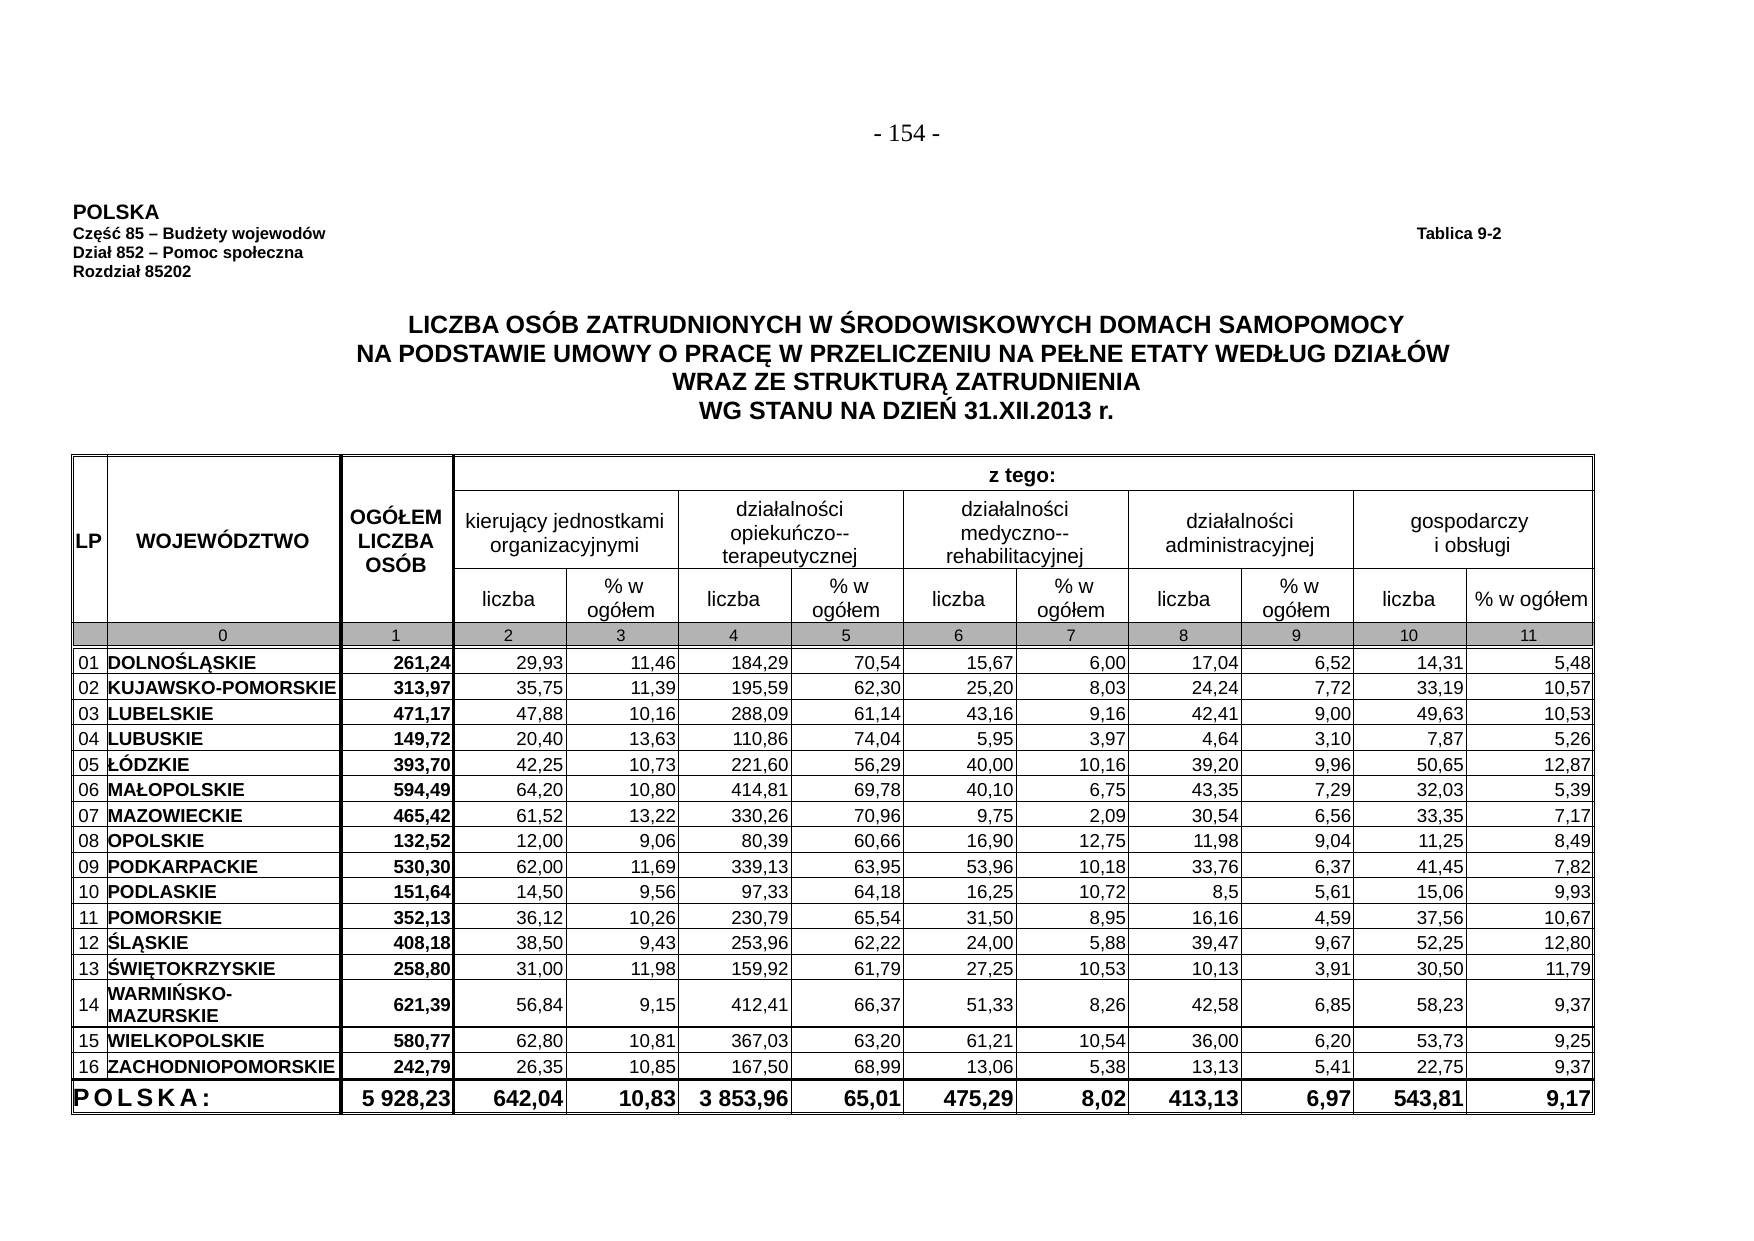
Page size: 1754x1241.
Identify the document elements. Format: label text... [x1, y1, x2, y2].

table_cell 414,81 [679, 776, 791, 801]
table_cell 471,17 [343, 700, 452, 724]
table_cell 13,22 [567, 802, 678, 826]
table_cell 10,26 [567, 904, 678, 928]
table_cell 39,47 [1129, 929, 1241, 954]
table_cell % w ogółem [1467, 569, 1592, 622]
table_cell 9,00 [1242, 700, 1353, 724]
text Rozdział 85202 [73, 262, 1665, 281]
table_header OGÓŁEM LICZBA OSÓB [343, 457, 452, 622]
table_cell 31,50 [904, 904, 1016, 928]
table_cell 7 [1017, 623, 1128, 645]
table_cell 15 [74, 1028, 107, 1052]
table_cell 159,92 [679, 955, 791, 979]
table_cell 36,12 [455, 904, 566, 928]
table_cell 10,53 [1017, 955, 1128, 979]
table_cell 49,63 [1354, 700, 1466, 724]
table_cell 14,50 [455, 878, 566, 903]
table_cell 08 [74, 827, 107, 852]
table_cell 66,37 [792, 980, 903, 1026]
table_cell 9,06 [567, 827, 678, 852]
table_cell 288,09 [679, 700, 791, 724]
table_cell 6,75 [1017, 776, 1128, 801]
table_cell 9 [1242, 623, 1353, 645]
table_cell 4 [679, 623, 791, 645]
table_cell 25,20 [904, 674, 1016, 698]
table_cell WIELKOPOLSKIE [108, 1028, 339, 1052]
table_cell 9,67 [1242, 929, 1353, 954]
table_cell 6,85 [1242, 980, 1353, 1026]
table_cell 80,39 [679, 827, 791, 852]
table_cell 352,13 [343, 904, 452, 928]
table_cell 61,52 [455, 802, 566, 826]
table_cell 5,95 [904, 725, 1016, 749]
text Część 85 – Budżety wojewodów Tablica 9-2 [73, 223, 1665, 243]
table_cell LUBUSKIE [108, 725, 339, 749]
table_cell 9,37 [1467, 1053, 1592, 1077]
table_cell 24,24 [1129, 674, 1241, 698]
table_cell 261,24 [343, 649, 452, 673]
table_cell 7,87 [1354, 725, 1466, 749]
table_cell ŚWIĘTOKRZYSKIE [108, 955, 339, 979]
table_cell 40,00 [904, 751, 1016, 775]
table_cell 60,66 [792, 827, 903, 852]
table_cell 11,98 [1129, 827, 1241, 852]
table_cell 09 [74, 853, 107, 877]
table_cell 03 [74, 700, 107, 724]
text POLSKA [73, 199, 1665, 223]
table_cell 58,23 [1354, 980, 1466, 1026]
table_cell 8 [1129, 623, 1241, 645]
table_cell 6,52 [1242, 649, 1353, 673]
table_cell 42,25 [455, 751, 566, 775]
table_cell 20,40 [455, 725, 566, 749]
table_cell 543,81 [1354, 1081, 1466, 1112]
table_cell 51,33 [904, 980, 1016, 1026]
table_cell 9,37 [1467, 980, 1592, 1026]
table_cell 4,64 [1129, 725, 1241, 749]
table_cell 465,42 [343, 802, 452, 826]
table_header WOJEWÓDZTWO [108, 457, 339, 622]
table_cell 7,72 [1242, 674, 1353, 698]
table_cell 56,29 [792, 751, 903, 775]
table_cell 10,67 [1467, 904, 1592, 928]
table_cell 330,26 [679, 802, 791, 826]
table_cell kierujący jednostkami organizacyjnymi [455, 491, 678, 568]
table_cell 8,26 [1017, 980, 1128, 1026]
table_cell liczba [679, 569, 791, 622]
table_cell 11 [74, 904, 107, 928]
table_cell 24,00 [904, 929, 1016, 954]
table_cell 10,16 [567, 700, 678, 724]
table_cell 8,5 [1129, 878, 1241, 903]
table_cell 580,77 [343, 1028, 452, 1052]
table_cell 43,35 [1129, 776, 1241, 801]
table_cell gospodarczy i obsługi [1354, 491, 1592, 568]
table_cell 621,39 [343, 980, 452, 1026]
table_cell 15,06 [1354, 878, 1466, 903]
table_cell % w ogółem [567, 569, 678, 622]
table_cell 04 [74, 725, 107, 749]
table_cell 339,13 [679, 853, 791, 877]
table_cell 2,09 [1017, 802, 1128, 826]
table_cell 5,48 [1467, 649, 1592, 673]
table_cell 70,96 [792, 802, 903, 826]
table_cell 61,14 [792, 700, 903, 724]
table_cell 70,54 [792, 649, 903, 673]
table_cell 11,79 [1467, 955, 1592, 979]
table_cell 8,49 [1467, 827, 1592, 852]
table_cell 132,52 [343, 827, 452, 852]
table_cell 10,85 [567, 1053, 678, 1077]
table_cell 64,20 [455, 776, 566, 801]
table_cell 33,76 [1129, 853, 1241, 877]
table_cell 15,67 [904, 649, 1016, 673]
table_cell 367,03 [679, 1028, 791, 1052]
table_cell 62,80 [455, 1028, 566, 1052]
table_cell 30,50 [1354, 955, 1466, 979]
table_cell 07 [74, 802, 107, 826]
table_cell 195,59 [679, 674, 791, 698]
table_cell 64,18 [792, 878, 903, 903]
table_cell 9,56 [567, 878, 678, 903]
table_cell 475,29 [904, 1081, 1016, 1112]
table_cell 13,06 [904, 1053, 1016, 1077]
text Dział 852 – Pomoc społeczna [73, 243, 1665, 262]
table_cell DOLNOŚLĄSKIE [108, 649, 339, 673]
table_cell 10,73 [567, 751, 678, 775]
table_cell 5,41 [1242, 1053, 1353, 1077]
table_header z tego: [455, 457, 1592, 490]
table_cell 3 853,96 [679, 1081, 791, 1112]
table_cell 530,30 [343, 853, 452, 877]
table_cell % w ogółem [1242, 569, 1353, 622]
table_cell PODKARPACKIE [108, 853, 339, 877]
table_cell 7,29 [1242, 776, 1353, 801]
table_cell 9,93 [1467, 878, 1592, 903]
table_cell działalności opiekuńczo--terapeutycznej [679, 491, 903, 568]
table_cell 11,46 [567, 649, 678, 673]
table_cell 149,72 [343, 725, 452, 749]
table_cell 253,96 [679, 929, 791, 954]
table_cell 6,37 [1242, 853, 1353, 877]
table_cell 11,98 [567, 955, 678, 979]
table_cell 3 [567, 623, 678, 645]
table_cell 29,93 [455, 649, 566, 673]
table_cell 11 [1467, 623, 1592, 645]
table_cell 37,56 [1354, 904, 1466, 928]
table_cell 13,63 [567, 725, 678, 749]
table_cell MAZOWIECKIE [108, 802, 339, 826]
table_cell 110,86 [679, 725, 791, 749]
table_cell % w ogółem [792, 569, 903, 622]
table_cell 3,97 [1017, 725, 1128, 749]
table_cell 36,00 [1129, 1028, 1241, 1052]
table_cell MAŁOPOLSKIE [108, 776, 339, 801]
table_cell 258,80 [343, 955, 452, 979]
table_cell 5 [792, 623, 903, 645]
table_cell działalności medyczno--rehabilitacyjnej [904, 491, 1128, 568]
table_cell 16 [74, 1053, 107, 1077]
table_cell 01 [74, 649, 107, 673]
table_cell 10,57 [1467, 674, 1592, 698]
subtitle NA PODSTAWIE UMOWY O PRACĘ W PRZELICZENIU NA PEŁNE ETATY WEDŁUG DZIAŁÓW [148, 338, 1665, 367]
table_cell KUJAWSKO-POMORSKIE [108, 674, 339, 698]
table_cell POLSKA: [74, 1081, 339, 1112]
table_cell LUBELSKIE [108, 700, 339, 724]
table_cell 40,10 [904, 776, 1016, 801]
table_cell 5,39 [1467, 776, 1592, 801]
table_cell 242,79 [343, 1053, 452, 1077]
table_cell liczba [1129, 569, 1241, 622]
table_cell 11,39 [567, 674, 678, 698]
table_cell 9,16 [1017, 700, 1128, 724]
table_cell 56,84 [455, 980, 566, 1026]
table_cell PODLASKIE [108, 878, 339, 903]
table_cell 4,59 [1242, 904, 1353, 928]
table_cell 8,95 [1017, 904, 1128, 928]
table_cell 35,75 [455, 674, 566, 698]
table_cell 42,41 [1129, 700, 1241, 724]
table_cell 7,17 [1467, 802, 1592, 826]
table_header LP [74, 457, 107, 622]
table_cell ŁÓDZKIE [108, 751, 339, 775]
table_cell liczba [455, 569, 566, 622]
table_cell 10,80 [567, 776, 678, 801]
table_cell 38,50 [455, 929, 566, 954]
table_cell 22,75 [1354, 1053, 1466, 1077]
table_cell 10 [74, 878, 107, 903]
table_cell 7,82 [1467, 853, 1592, 877]
table_cell 13,13 [1129, 1053, 1241, 1077]
table_cell % w ogółem [1017, 569, 1128, 622]
table_cell 413,13 [1129, 1081, 1241, 1112]
table_cell 10,81 [567, 1028, 678, 1052]
table_cell 41,45 [1354, 853, 1466, 877]
table_cell 10,83 [567, 1081, 678, 1112]
table_cell 11,25 [1354, 827, 1466, 852]
table_cell 61,21 [904, 1028, 1016, 1052]
subtitle WRAZ ZE STRUKTURĄ ZATRUDNIENIA [148, 367, 1665, 396]
table_cell 12,87 [1467, 751, 1592, 775]
table_cell 8,03 [1017, 674, 1128, 698]
table_cell 3,10 [1242, 725, 1353, 749]
table_cell 6,00 [1017, 649, 1128, 673]
table_cell liczba [904, 569, 1016, 622]
table_cell 5,61 [1242, 878, 1353, 903]
table_cell 14,31 [1354, 649, 1466, 673]
table_cell 230,79 [679, 904, 791, 928]
table_cell 9,96 [1242, 751, 1353, 775]
table_cell 16,25 [904, 878, 1016, 903]
table_cell 393,70 [343, 751, 452, 775]
table_cell 6,97 [1242, 1081, 1353, 1112]
table_cell 9,15 [567, 980, 678, 1026]
table_cell 313,97 [343, 674, 452, 698]
table_cell WARMIŃSKO-MAZURSKIE [108, 980, 339, 1026]
table_cell 8,02 [1017, 1081, 1128, 1112]
table_cell 17,04 [1129, 649, 1241, 673]
table_cell liczba [1354, 569, 1466, 622]
table_cell 151,64 [343, 878, 452, 903]
table_cell 2 [455, 623, 566, 645]
table_cell 62,30 [792, 674, 903, 698]
table_cell 11,69 [567, 853, 678, 877]
table_cell 10,54 [1017, 1028, 1128, 1052]
table_cell 65,54 [792, 904, 903, 928]
table_cell 12 [74, 929, 107, 954]
table_cell 12,80 [1467, 929, 1592, 954]
table_cell 63,20 [792, 1028, 903, 1052]
table_cell 5,26 [1467, 725, 1592, 749]
table_cell 9,17 [1467, 1081, 1592, 1112]
table_cell 02 [74, 674, 107, 698]
subtitle LICZBA OSÓB ZATRUDNIONYCH W ŚRODOWISKOWYCH DOMACH SAMOPOMOCY [148, 310, 1665, 338]
table_cell 9,25 [1467, 1028, 1592, 1052]
table_cell 33,19 [1354, 674, 1466, 698]
table_cell 5,38 [1017, 1053, 1128, 1077]
table_cell 53,73 [1354, 1028, 1466, 1052]
table_cell 3,91 [1242, 955, 1353, 979]
table_cell 31,00 [455, 955, 566, 979]
table_cell 10,18 [1017, 853, 1128, 877]
table_cell 167,50 [679, 1053, 791, 1077]
table_cell 62,22 [792, 929, 903, 954]
table_cell 10,16 [1017, 751, 1128, 775]
table_cell 61,79 [792, 955, 903, 979]
table_cell 594,49 [343, 776, 452, 801]
table_cell 68,99 [792, 1053, 903, 1077]
table_cell 16,16 [1129, 904, 1241, 928]
table_cell 5,88 [1017, 929, 1128, 954]
table_cell 6,20 [1242, 1028, 1353, 1052]
table_cell 9,04 [1242, 827, 1353, 852]
table_cell 6 [904, 623, 1016, 645]
table_cell 10,53 [1467, 700, 1592, 724]
table_cell 16,90 [904, 827, 1016, 852]
table_cell 12,75 [1017, 827, 1128, 852]
table_cell OPOLSKIE [108, 827, 339, 852]
table_cell 30,54 [1129, 802, 1241, 826]
table_cell POMORSKIE [108, 904, 339, 928]
table_cell [74, 623, 107, 645]
table_cell 65,01 [792, 1081, 903, 1112]
table_cell 14 [74, 980, 107, 1026]
table_cell 39,20 [1129, 751, 1241, 775]
table_cell ŚLĄSKIE [108, 929, 339, 954]
table_cell 408,18 [343, 929, 452, 954]
table_cell 74,04 [792, 725, 903, 749]
table_cell 10 [1354, 623, 1466, 645]
table_cell 13 [74, 955, 107, 979]
table_cell 32,03 [1354, 776, 1466, 801]
table_cell ZACHODNIOPOMORSKIE [108, 1053, 339, 1077]
table_cell działalności administracyjnej [1129, 491, 1353, 568]
table_cell 412,41 [679, 980, 791, 1026]
table_cell 97,33 [679, 878, 791, 903]
table_cell 43,16 [904, 700, 1016, 724]
table_cell 47,88 [455, 700, 566, 724]
table_cell 1 [343, 623, 452, 645]
table_cell 62,00 [455, 853, 566, 877]
table_cell 9,43 [567, 929, 678, 954]
table_cell 50,65 [1354, 751, 1466, 775]
subtitle WG STANU NA DZIEŃ 31.XII.2013 r. [148, 396, 1665, 425]
table_cell 5 928,23 [343, 1081, 452, 1112]
table_cell 33,35 [1354, 802, 1466, 826]
table_cell 63,95 [792, 853, 903, 877]
table_cell 06 [74, 776, 107, 801]
table_cell 221,60 [679, 751, 791, 775]
table_cell 27,25 [904, 955, 1016, 979]
table_cell 642,04 [455, 1081, 566, 1112]
table_cell 10,72 [1017, 878, 1128, 903]
table_cell 52,25 [1354, 929, 1466, 954]
table_cell 53,96 [904, 853, 1016, 877]
table_cell 05 [74, 751, 107, 775]
table_cell 26,35 [455, 1053, 566, 1077]
table_cell 184,29 [679, 649, 791, 673]
table_cell 69,78 [792, 776, 903, 801]
table_cell 12,00 [455, 827, 566, 852]
table_cell 0 [108, 623, 339, 645]
table_cell 6,56 [1242, 802, 1353, 826]
table_cell 42,58 [1129, 980, 1241, 1026]
table_cell 9,75 [904, 802, 1016, 826]
table_cell 10,13 [1129, 955, 1241, 979]
